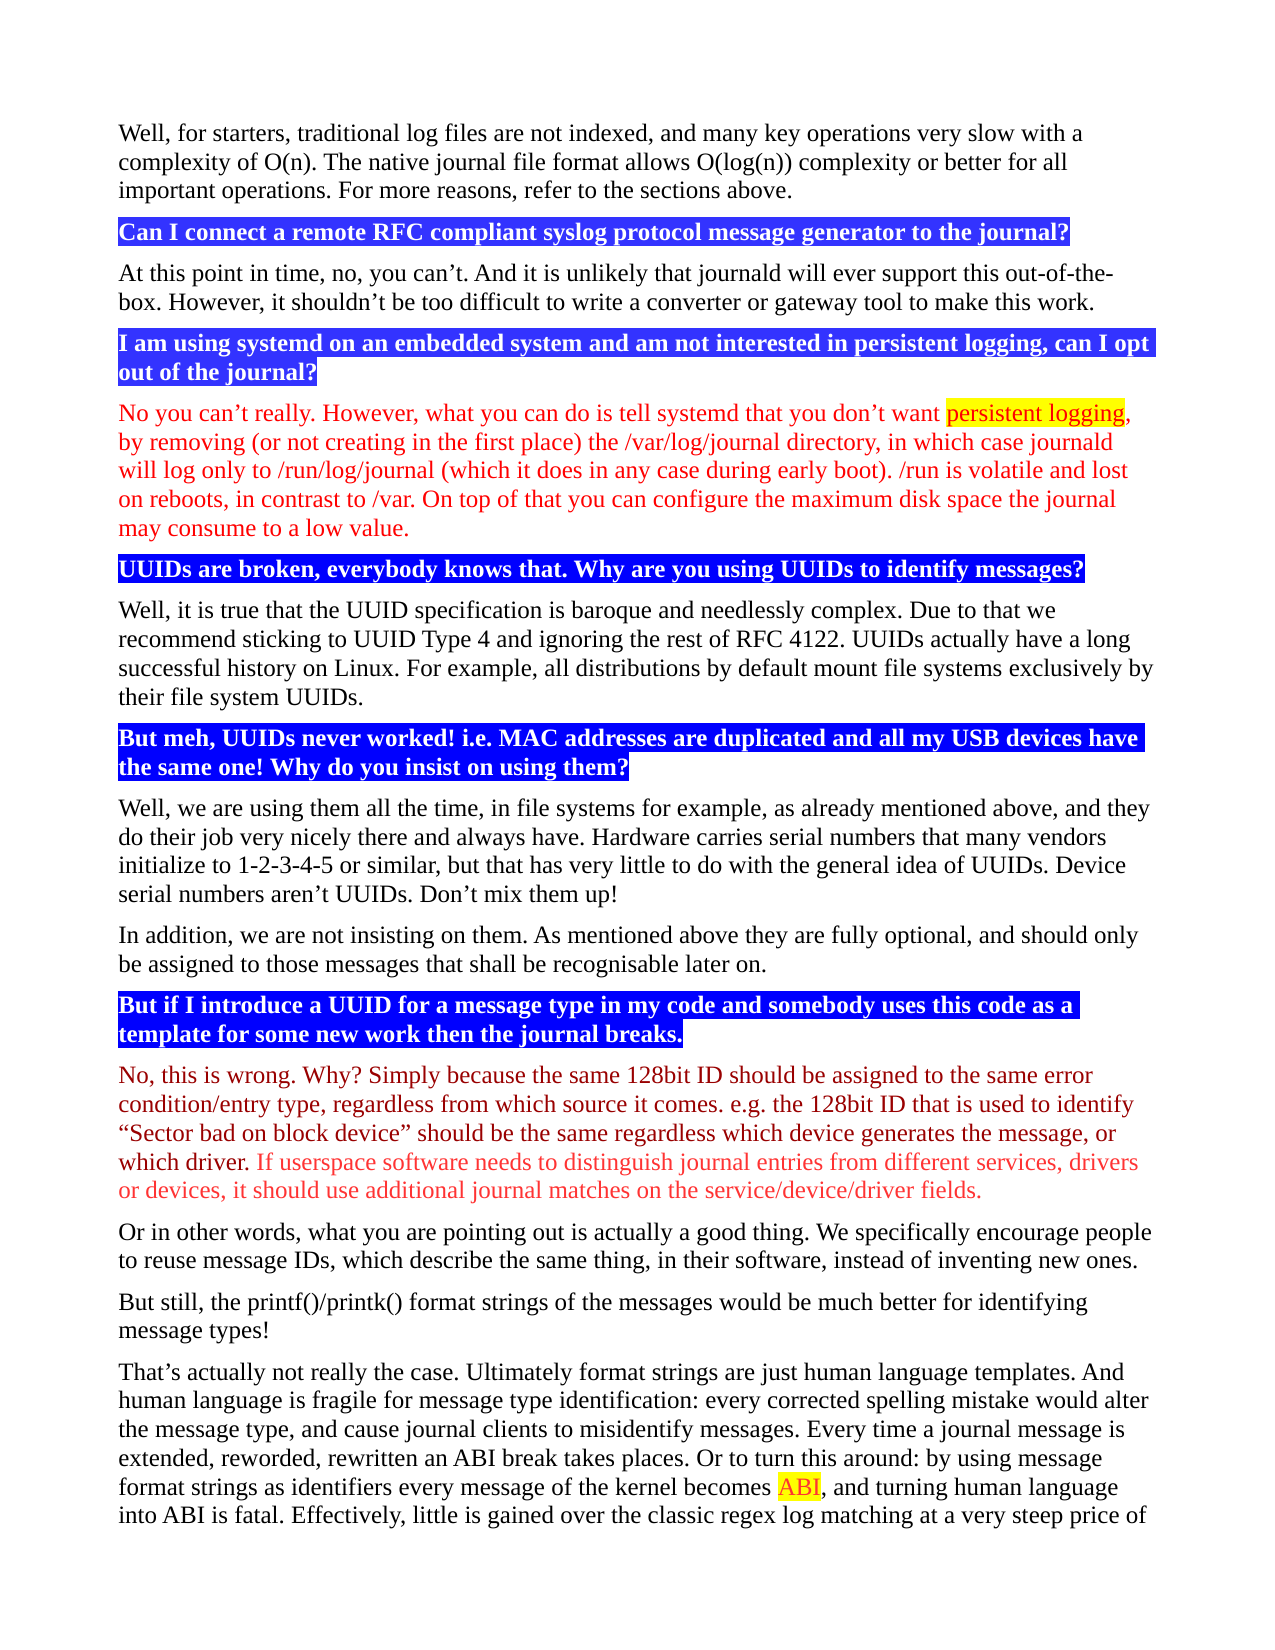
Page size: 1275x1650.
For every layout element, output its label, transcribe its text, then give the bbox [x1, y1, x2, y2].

text No, this is wrong. Why? Simply because the same 128bit ID should be assigned to the same error condition/entry type, regardless from which source it comes. e.g. the 128bit ID that is used to identify “Sector bad on block device” should be the same regardless which device generates the message, or which driver. If userspace software needs to distinguish journal entries from different services, drivers or devices, it should use additional journal matches on the service/device/driver fields. [118, 1061, 1157, 1204]
text That’s actually not really the case. Ultimately format strings are just human language templates. And human language is fragile for message type identification: every corrected spelling mistake would alter the message type, and cause journal clients to misidentify messages. Every time a journal message is extended, reworded, rewritten an ABI break takes places. Or to turn this around: by using message format strings as identifiers every message of the kernel becomes ABI, and turning human language into ABI is fatal. Effectively, little is gained over the classic regex log matching at a very steep price of [118, 1357, 1157, 1529]
text I am using systemd on an embedded system and am not interested in persistent logging, can I opt out of the journal? [118, 328, 1157, 386]
text Well, we are using them all the time, in file systems for example, as already mentioned above, and they do their job very nicely there and always have. Hardware carries serial numbers that many vendors initialize to 1-2-3-4-5 or similar, but that has very little to do with the general idea of UUIDs. Device serial numbers aren’t UUIDs. Don’t mix them up! [118, 793, 1157, 908]
text Can I connect a remote RFC compliant syslog protocol message generator to the journal? [118, 217, 1157, 246]
text Well, it is true that the UUID specification is baroque and needlessly complex. Due to that we recommend sticking to UUID Type 4 and ignoring the rest of RFC 4122. UUIDs actually have a long successful history on Linux. For example, all distributions by default mount file systems exclusively by their file system UUIDs. [118, 596, 1157, 711]
text Or in other words, what you are pointing out is actually a good thing. We specifically encourage people to reuse message IDs, which describe the same thing, in their software, instead of inventing new ones. [118, 1217, 1157, 1274]
text UUIDs are broken, everybody knows that. Why are you using UUIDs to identify messages? [118, 554, 1157, 583]
text In addition, we are not insisting on them. As mentioned above they are fully optional, and should only be assigned to those messages that shall be recognisable later on. [118, 921, 1157, 978]
text But if I introduce a UUID for a message type in my code and somebody uses this code as a template for some new work then the journal breaks. [118, 991, 1157, 1048]
text But meh, UUIDs never worked! i.e. MAC addresses are duplicated and all my USB devices have the same one! Why do you insist on using them? [118, 723, 1157, 781]
text But still, the printf()/printk() format strings of the messages would be much better for identifying message types! [118, 1287, 1157, 1344]
text No you can’t really. However, what you can do is tell systemd that you don’t want persistent logging, by removing (or not creating in the first place) the /var/log/journal directory, in which case journald will log only to /run/log/journal (which it does in any case during early boot). /run is volatile and lost on reboots, in contrast to /var. On top of that you can configure the maximum disk space the journal may consume to a low value. [118, 398, 1157, 542]
text At this point in time, no, you can’t. And it is unlikely that journald will ever support this out-of-the-box. However, it shouldn’t be too difficult to write a converter or gateway tool to make this work. [118, 258, 1157, 316]
text Well, for starters, traditional log files are not indexed, and many key operations very slow with a complexity of O(n). The native journal file format allows O(log(n)) complexity or better for all important operations. For more reasons, refer to the sections above. [118, 118, 1157, 204]
